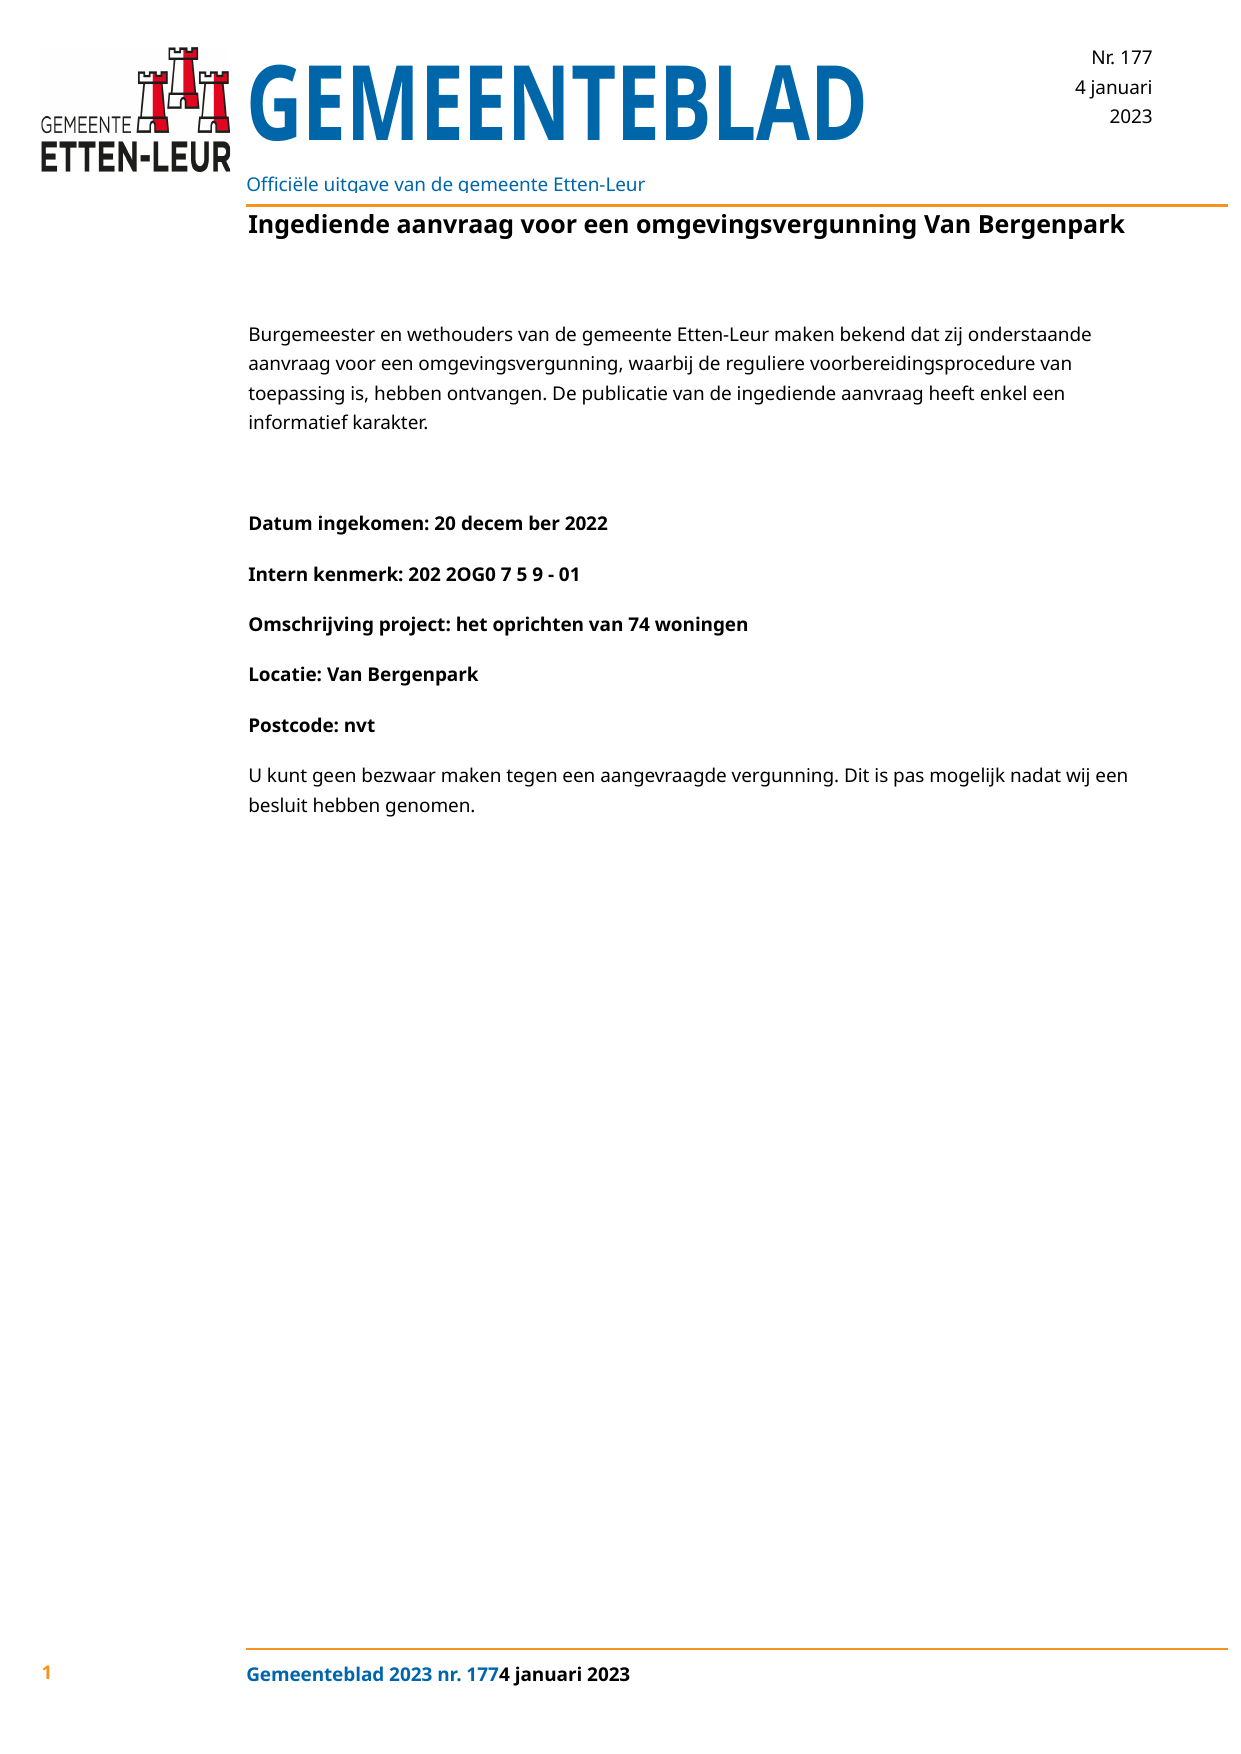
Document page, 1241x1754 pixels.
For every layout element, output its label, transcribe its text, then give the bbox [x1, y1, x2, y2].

picture [41, 47, 231, 172]
text Ingediende aanvraag voor een omgevingsvergunning Van Bergenpark [248, 207, 1152, 241]
text Locatie: Van Bergenpark [248, 662, 1152, 687]
text Postcode: nvt [248, 712, 1152, 738]
text Burgemeester en wethouders van de gemeente Etten-Leur maken bekend dat zij onderstaande aanvraag voor een omgevingsvergunning, waarbij de reguliere voorbereidingsprocedure van toepassing is, hebben ontvangen. De publicatie van de ingediende aanvraag heeft enkel een informatief karakter. [248, 321, 1152, 435]
text U kunt geen bezwaar maken tegen een aangevraagde vergunning. Dit is pas mogelijk nadat wij een besluit hebben genomen. [248, 762, 1152, 818]
text Datum ingekomen: 20 decem ber 2022 [248, 510, 1152, 536]
text Omschrijving project: het oprichten van 74 woningen [248, 611, 1152, 637]
text Intern kenmerk: 202 2OG0 7 5 9 - 01 [248, 561, 1152, 586]
